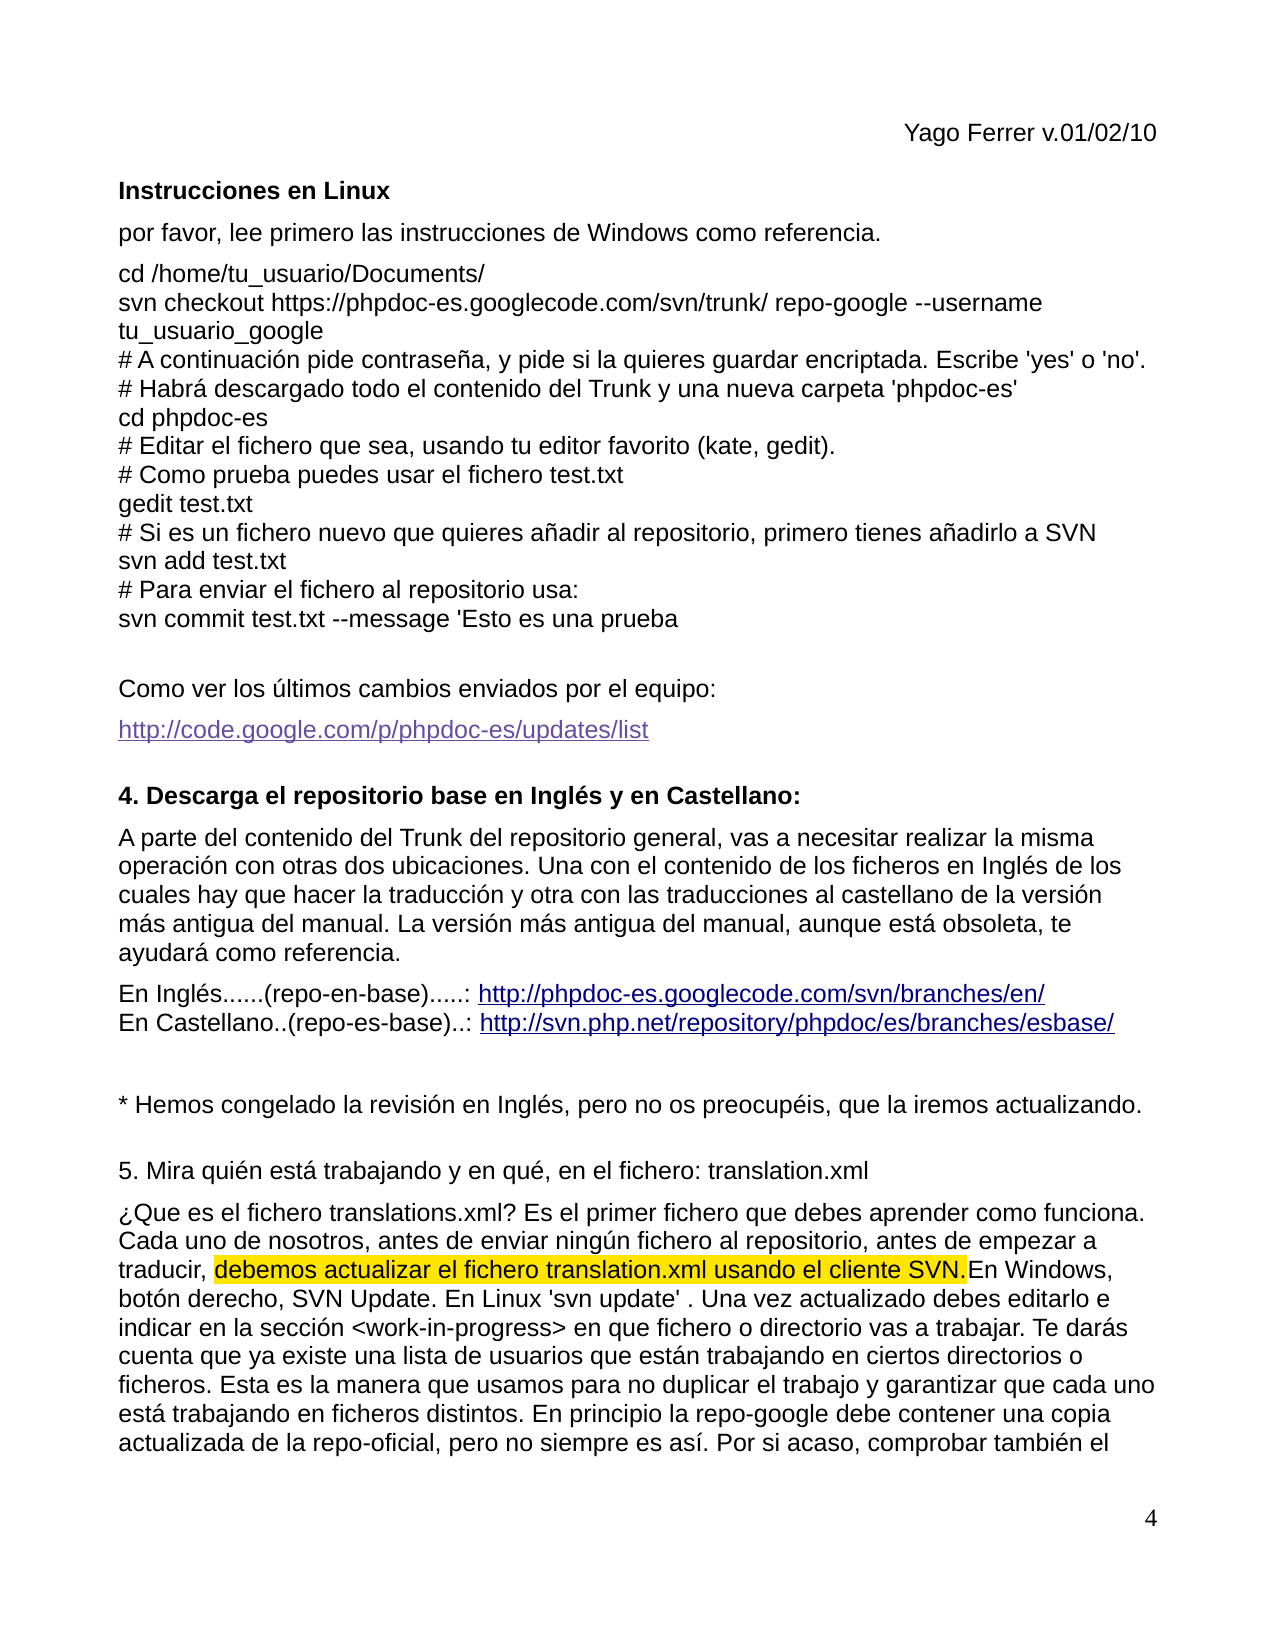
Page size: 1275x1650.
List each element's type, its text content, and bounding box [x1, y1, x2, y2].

text En Inglés......(repo-en-base).....: http://phpdoc-es.googlecode.com/svn/branches/en/ En Castellano..(repo-es-base)..: http://svn.php.net/repository/phpdoc/es/branches/esbase/ [118, 979, 1157, 1036]
text gedit test.txt [118, 489, 1157, 518]
text # Editar el fichero que sea, usando tu editor favorito (kate, gedit). [118, 431, 1157, 460]
text por favor, lee primero las instrucciones de Windows como referencia. [118, 218, 1157, 246]
text svn commit test.txt --message 'Esto es una prueba [118, 604, 1157, 633]
text http://code.google.com/p/phpdoc-es/updates/list [118, 715, 1157, 744]
text svn checkout https://phpdoc-es.googlecode.com/svn/trunk/ repo-google --username tu_usuario_google [118, 288, 1157, 345]
text * Hemos congelado la revisión en Inglés, pero no os preocupéis, que la iremos actualizando. [118, 1090, 1157, 1119]
text ¿Que es el fichero translations.xml? Es el primer fichero que debes aprender como funciona. Cada uno de nosotros, antes de enviar ningún fichero al repositorio, antes de empezar a traducir, debemos actualizar el fichero translation.xml usando el cliente SVN.En Windows, botón derecho, SVN Update. En Linux 'svn update' . Una vez actualizado debes editarlo e indicar en la sección <work-in-progress> en que fichero o directorio vas a trabajar. Te darás cuenta que ya existe una lista de usuarios que están trabajando en ciertos directorios o ficheros. Esta es la manera que usamos para no duplicar el trabajo y garantizar que cada uno está trabajando en ficheros distintos. En principio la repo-google debe contener una copia actualizada de la repo-oficial, pero no siempre es así. Por si acaso, comprobar también el [118, 1198, 1157, 1456]
text cd /home/tu_usuario/Documents/ [118, 259, 1157, 288]
text A parte del contenido del Trunk del repositorio general, vas a necesitar realizar la misma operación con otras dos ubicaciones. Una con el contenido de los ficheros en Inglés de los cuales hay que hacer la traducción y otra con las traducciones al castellano de la versión más antigua del manual. La versión más antigua del manual, aunque está obsoleta, te ayudará como referencia. [118, 823, 1157, 966]
text svn add test.txt [118, 546, 1157, 575]
text cd phpdoc-es [118, 403, 1157, 431]
text # Si es un fichero nuevo que quieres añadir al repositorio, primero tienes añadirlo a SVN [118, 518, 1157, 546]
subtitle 5. Mira quién está trabajando y en qué, en el fichero: translation.xml [118, 1156, 1157, 1185]
text # Como prueba puedes usar el fichero test.txt [118, 460, 1157, 489]
subtitle 4. Descarga el repositorio base en Inglés y en Castellano: [118, 781, 1157, 810]
text # Habrá descargado todo el contenido del Trunk y una nueva carpeta 'phpdoc-es' [118, 374, 1157, 403]
text Como ver los últimos cambios enviados por el equipo: [118, 674, 1157, 703]
text # Para enviar el fichero al repositorio usa: [118, 575, 1157, 604]
text Instrucciones en Linux [118, 176, 1157, 205]
text # A continuación pide contraseña, y pide si la quieres guardar encriptada. Escribe 'yes' o 'no'. [118, 345, 1157, 374]
